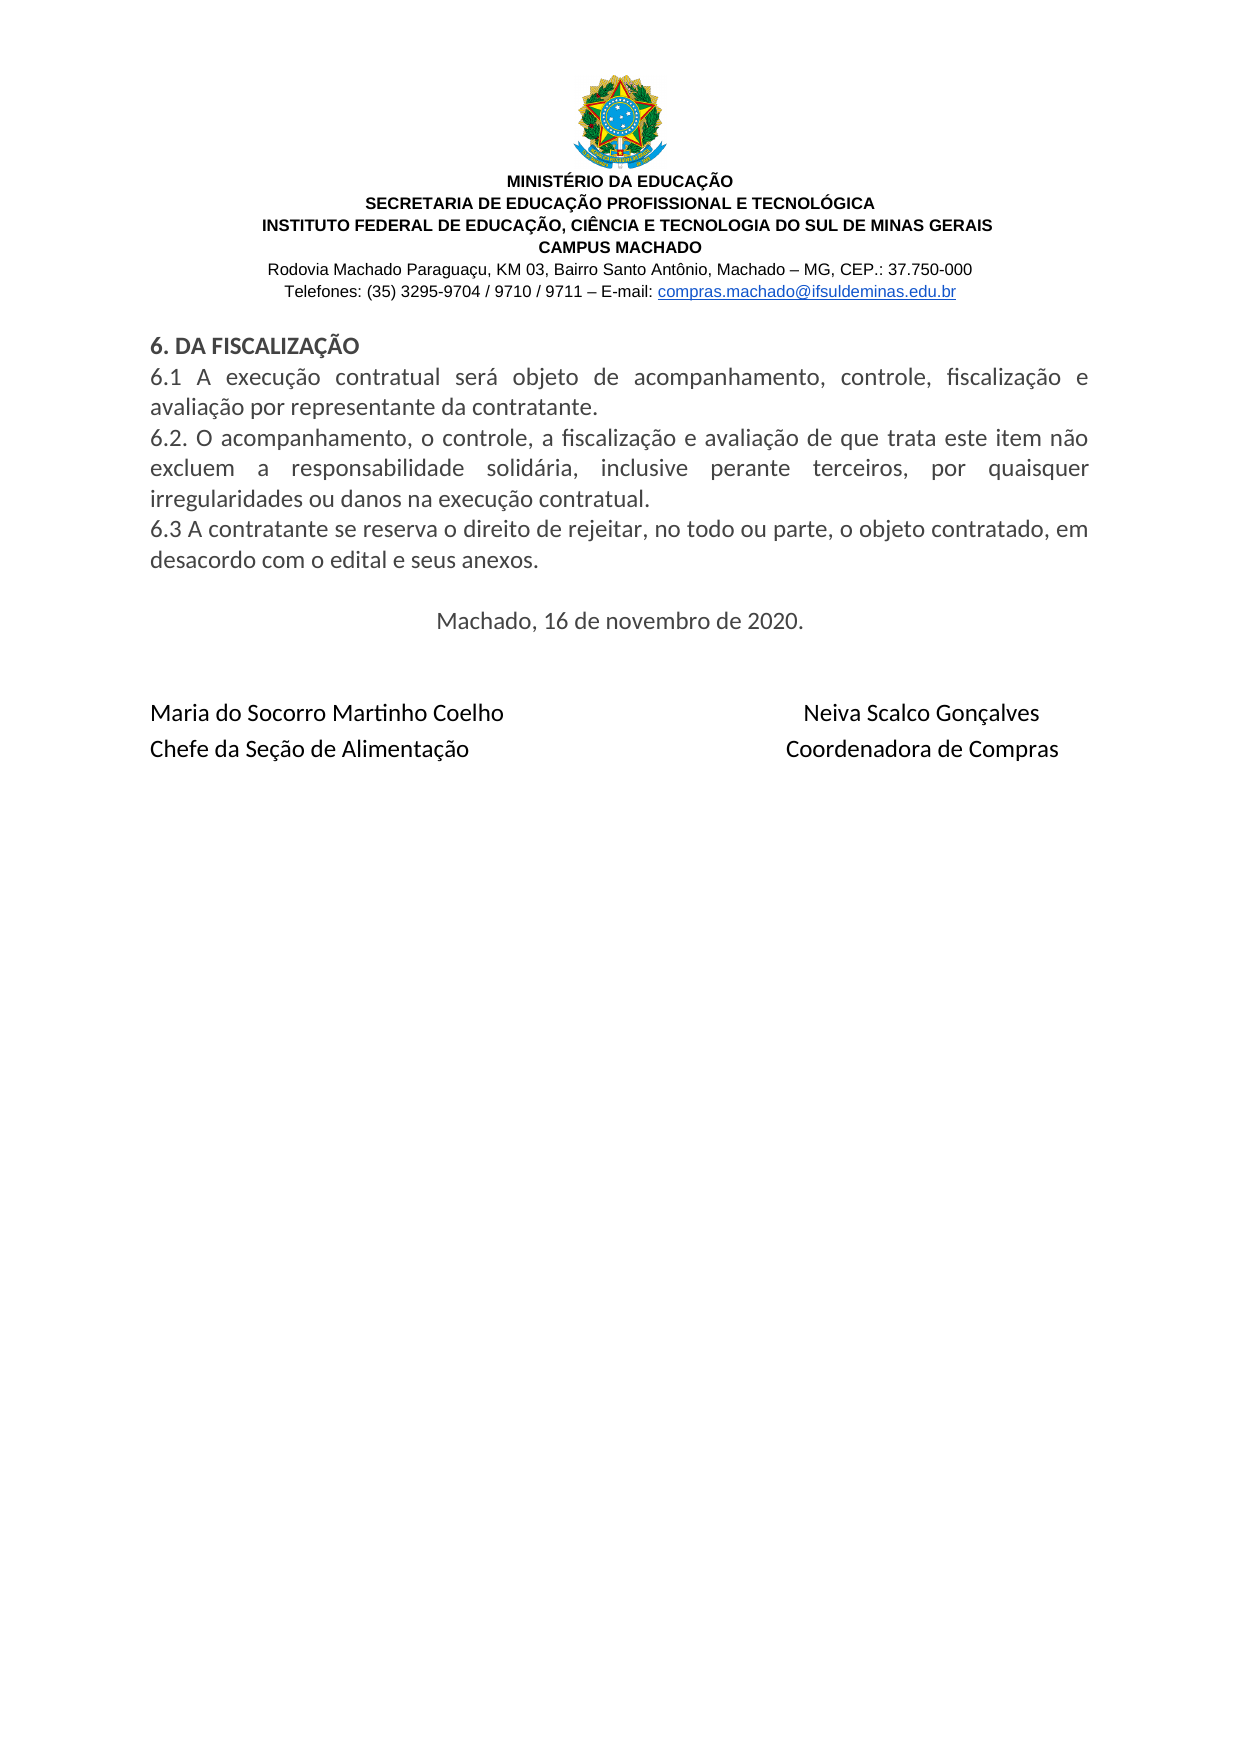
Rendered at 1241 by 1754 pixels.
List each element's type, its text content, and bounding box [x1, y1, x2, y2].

picture [573, 75, 667, 169]
text Maria do Socorro Martinho Coelho Neiva Scalco Gonçalves Chefe da Seção de Alimentação Coordenadora de Compras [150, 697, 1090, 764]
subtitle 6. DA FISCALIZAÇÃO [150, 330, 1090, 361]
subtitle 6.3 A contratante se reserva o direito de rejeitar, no todo ou parte, o objeto contratado, em desacordo com o edital e seus anexos. [150, 513, 1090, 574]
picture [639, 150, 650, 156]
subtitle Machado, 16 de novembro de 2020. [150, 605, 1090, 636]
subtitle 6.2. O acompanhamento, o controle, a fiscalização e avaliação de que trata este item não excluem a responsabilidade solidária, inclusive perante terceiros, por quaisquer irregularidades ou danos na execução contratual. [150, 422, 1090, 513]
subtitle 6.1 A execução contratual será objeto de acompanhamento, controle, fiscalização e avaliação por representante da contratante. [150, 361, 1090, 422]
picture [613, 164, 628, 169]
